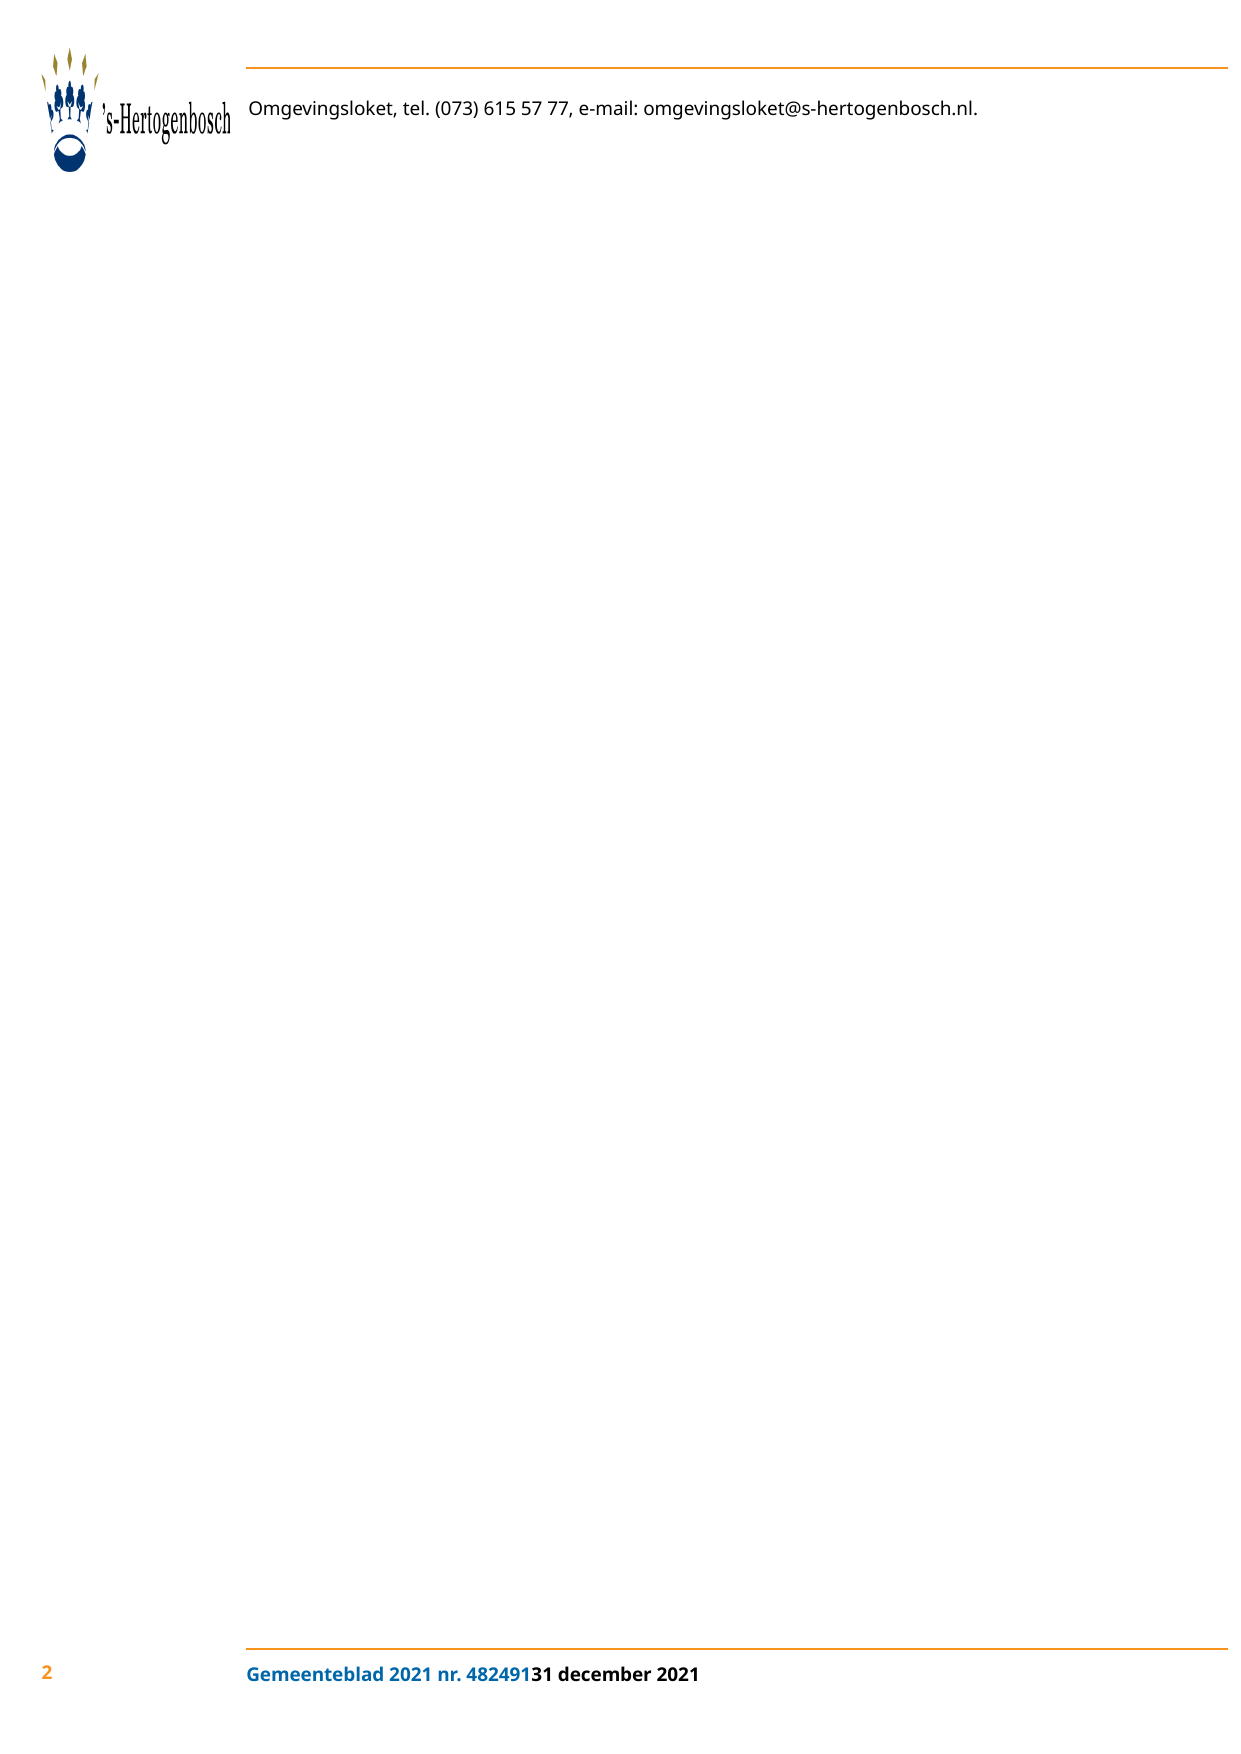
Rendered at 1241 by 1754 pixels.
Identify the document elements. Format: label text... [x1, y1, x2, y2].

text Omgevingsloket, tel. (073) 615 57 77, e-mail: omgevingsloket@s-hertogenbosch.nl. [248, 95, 1152, 121]
picture [41, 47, 231, 172]
